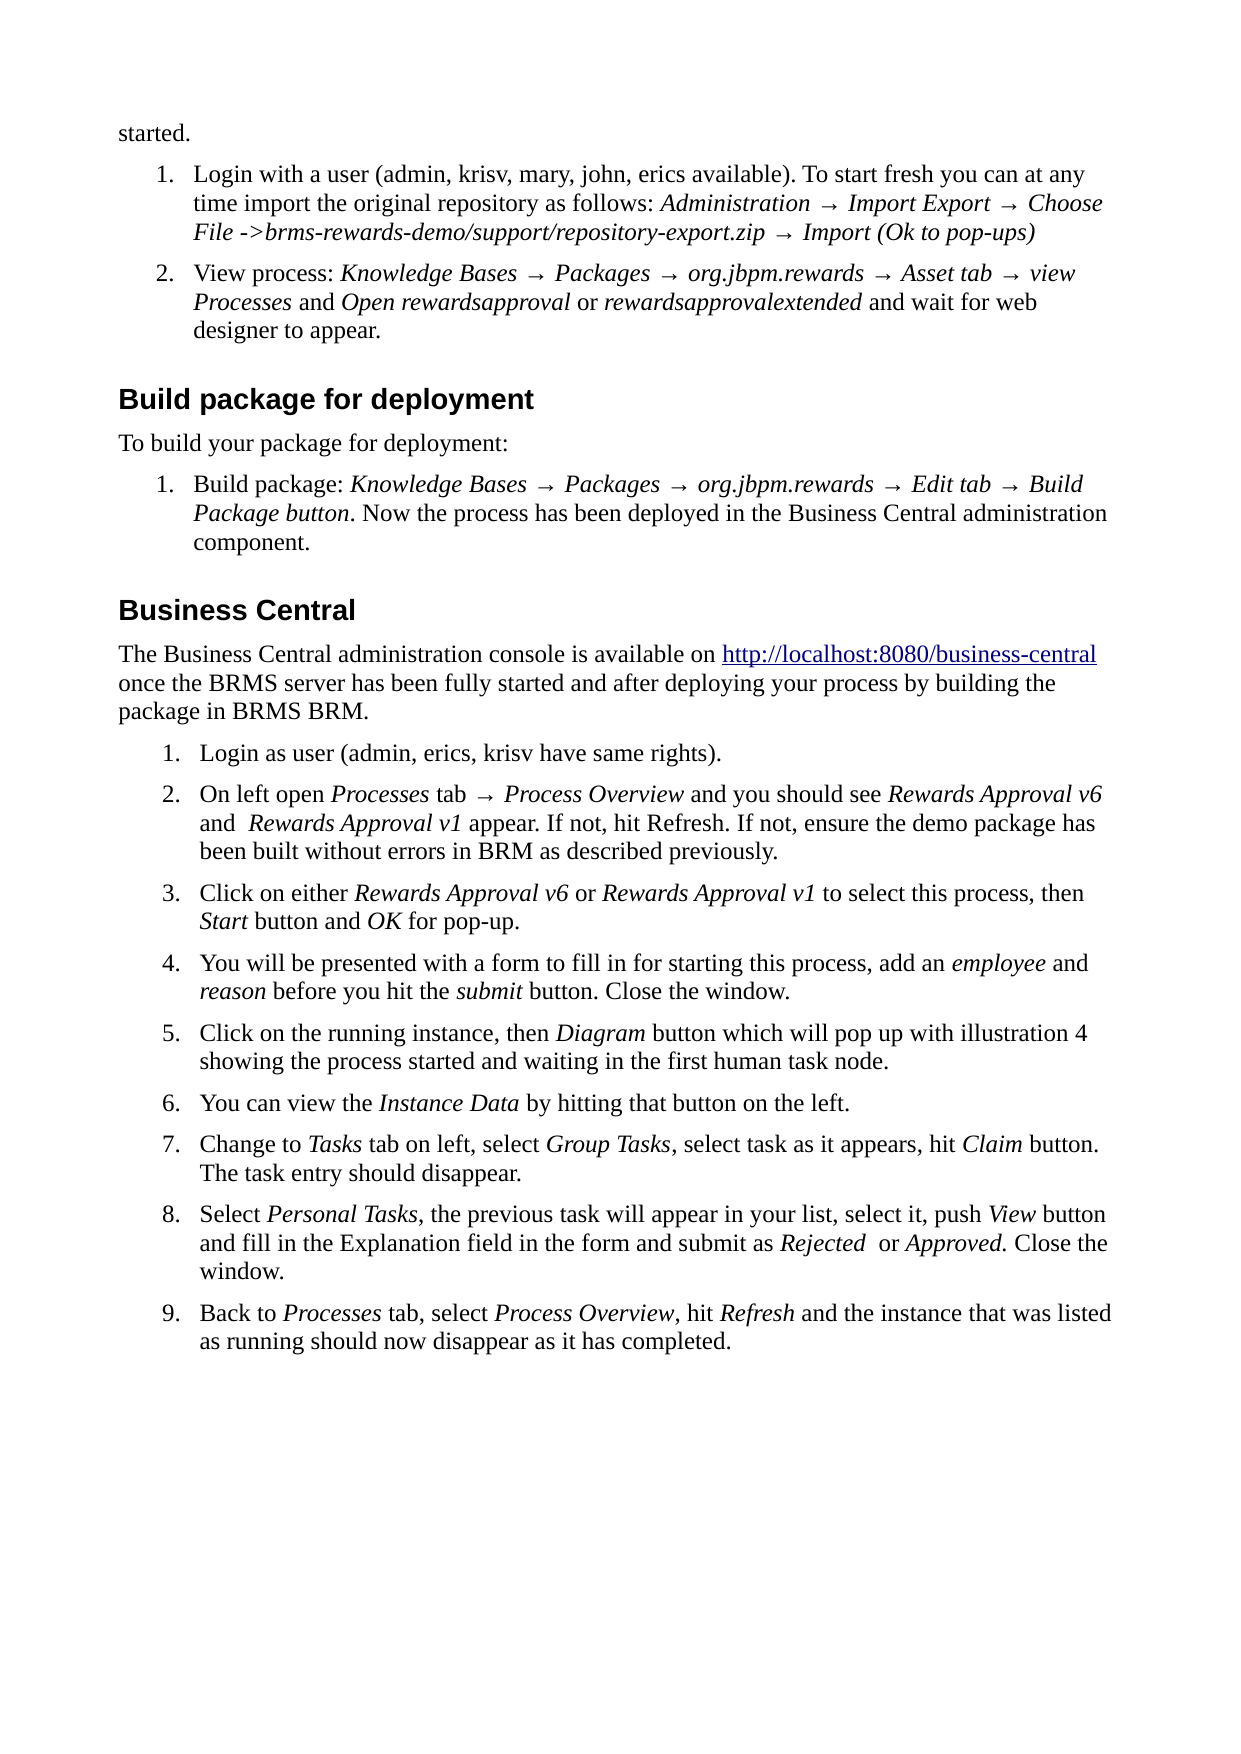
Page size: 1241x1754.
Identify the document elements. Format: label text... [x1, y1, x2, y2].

subtitle Business Central [118, 593, 1122, 626]
list Build package: Knowledge Bases → Packages → org.jbpm.rewards → Edit tab → Build Package button. Now the process has been deployed in the Business Central administration component. [156, 469, 1122, 555]
list On left open Processes tab → Process Overview and you should see Rewards Approval v6 and Rewards Approval v1 appear. If not, hit Refresh. If not, ensure the demo package has been built without errors in BRM as described previously. [162, 779, 1122, 865]
list Login with a user (admin, krisv, mary, john, erics available). To start fresh you can at any time import the original repository as follows: Administration → Import Export → Choose File ->brms-rewards-demo/support/repository-export.zip → Import (Ok to pop-ups) [156, 159, 1122, 246]
text The Business Central administration console is available on http://localhost:8080/business-central once the BRMS server has been fully started and after deploying your process by building the package in BRMS BRM. [118, 639, 1122, 725]
list View process: Knowledge Bases → Packages → org.jbpm.rewards → Asset tab → view Processes and Open rewardsapproval or rewardsapprovalextended and wait for web designer to appear. [156, 258, 1122, 344]
list Select Personal Tasks, the previous task will appear in your list, select it, push View button and fill in the Explanation field in the form and submit as Rejected or Approved. Close the window. [162, 1199, 1122, 1285]
list Back to Processes tab, select Process Overview, hit Refresh and the instance that was listed as running should now disappear as it has completed. [162, 1298, 1122, 1355]
list Change to Tasks tab on left, select Group Tasks, select task as it appears, hit Claim button. The task entry should disappear. [162, 1129, 1122, 1186]
list Click on either Rewards Approval v6 or Rewards Approval v1 to select this process, then Start button and OK for pop-up. [162, 878, 1122, 935]
list Click on the running instance, then Diagram button which will pop up with illustration 4 showing the process started and waiting in the first human task node. [162, 1018, 1122, 1075]
list You can view the Instance Data by hitting that button on the left. [162, 1088, 1122, 1116]
subtitle Build package for deployment [118, 382, 1122, 415]
text To build your package for deployment: [118, 428, 1122, 457]
text started. [118, 118, 1122, 147]
list You will be presented with a form to fill in for starting this process, add an employee and reason before you hit the submit button. Close the window. [162, 948, 1122, 1005]
list Login as user (admin, erics, krisv have same rights). [162, 738, 1122, 766]
